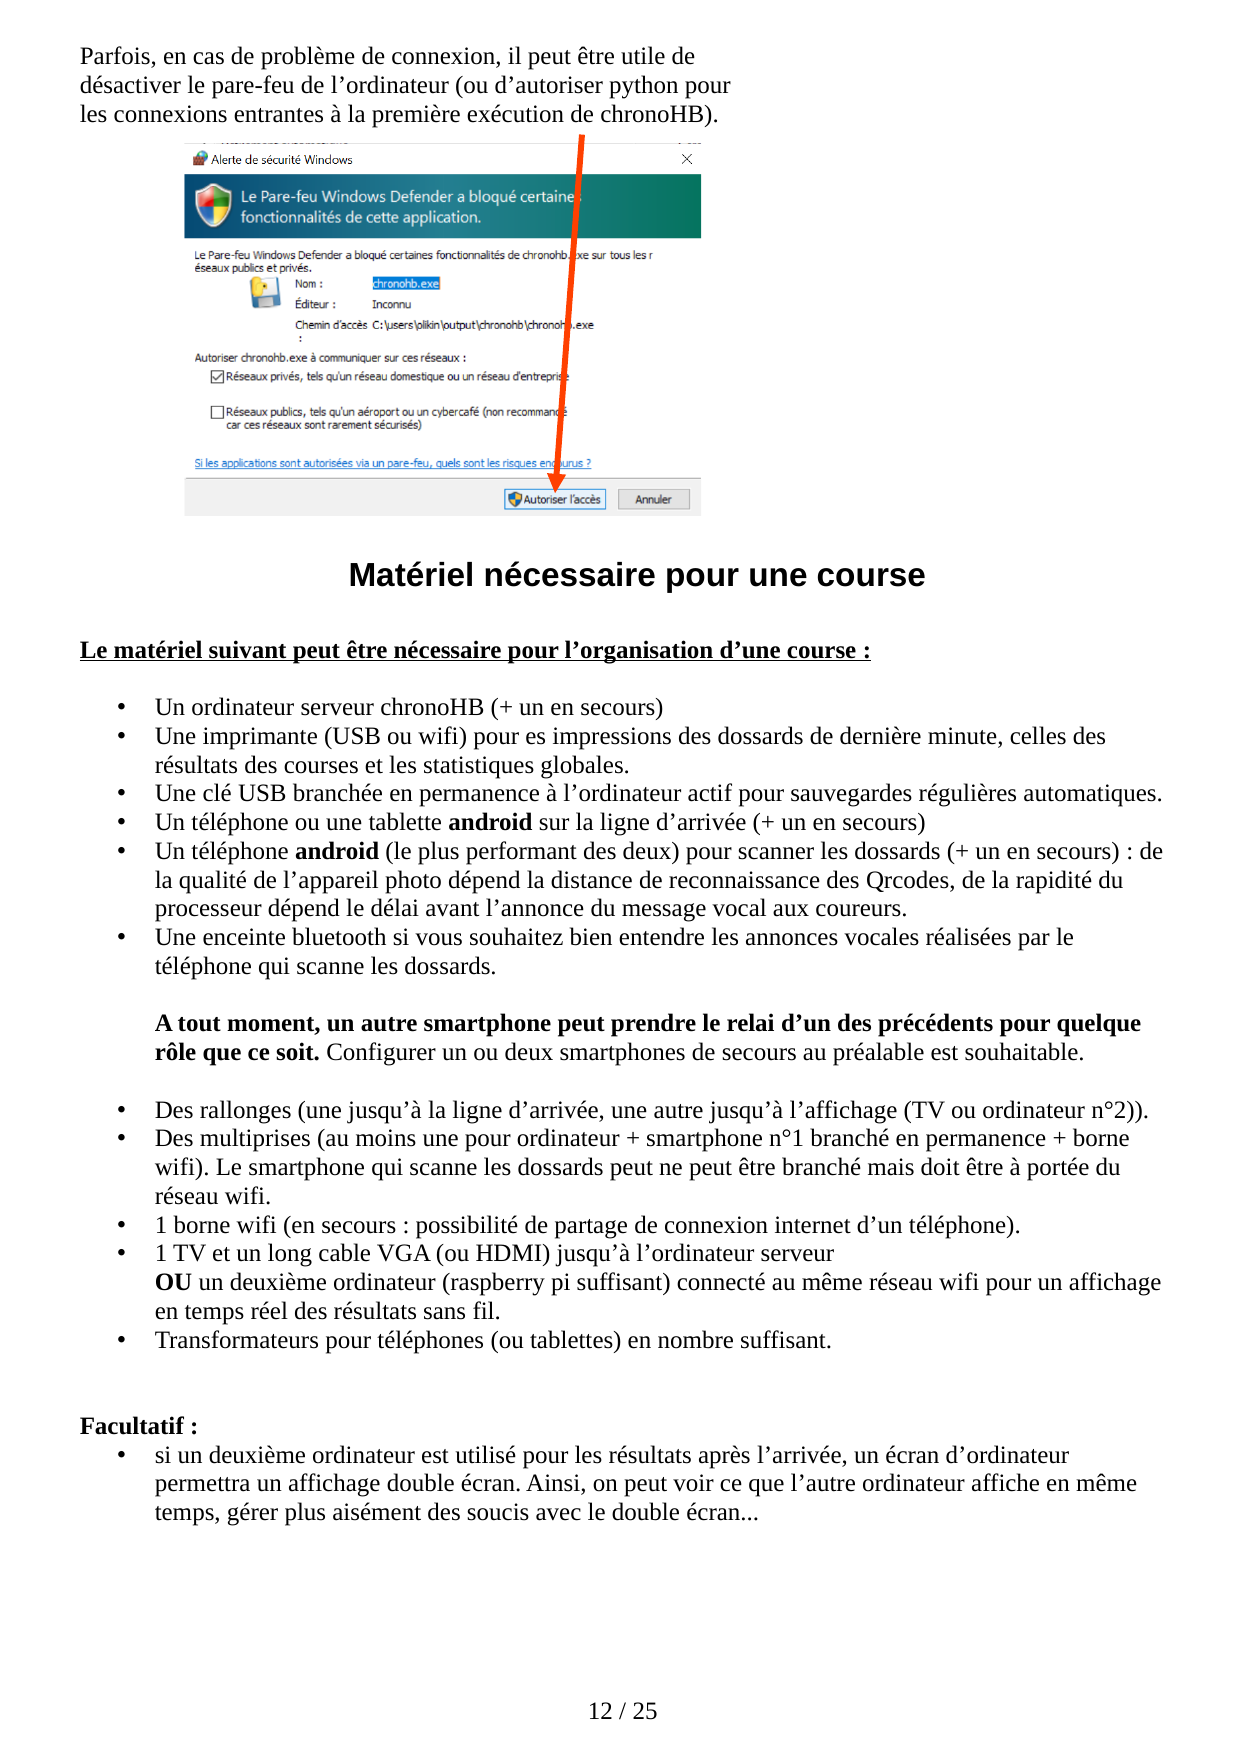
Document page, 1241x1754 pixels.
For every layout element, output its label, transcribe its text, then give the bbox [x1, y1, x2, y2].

text Le matériel suivant peut être nécessaire pour l’organisation d’une course : [79, 635, 1165, 663]
list Une imprimante (USB ou wifi) pour es impressions des dossards de dernière minute, celles des résultats des courses et les statistiques globales. [117, 721, 1165, 778]
list Un téléphone ou une tablette android sur la ligne d’arrivée (+ un en secours) [117, 807, 1165, 836]
list si un deuxième ordinateur est utilisé pour les résultats après l’arrivée, un écran d’ordinateur permettra un affichage double écran. Ainsi, on peut voir ce que l’autre ordinateur affiche en même temps, gérer plus aisément des soucis avec le double écran... [117, 1440, 1165, 1526]
picture [184, 143, 702, 516]
subtitle Matériel nécessaire pour une course [109, 555, 1165, 593]
list Un ordinateur serveur chronoHB (+ un en secours) [117, 692, 1165, 721]
list Un téléphone android (le plus performant des deux) pour scanner les dossards (+ un en secours) : de la qualité de l’appareil photo dépend la distance de reconnaissance des Qrcodes, de la rapidité du processeur dépend le délai avant l’annonce du message vocal aux coureurs. [117, 836, 1165, 922]
list 1 TV et un long cable VGA (ou HDMI) jusqu’à l’ordinateur serveur OU un deuxième ordinateur (raspberry pi suffisant) connecté au même réseau wifi pour un affichage en temps réel des résultats sans fil. [117, 1238, 1165, 1325]
list Une clé USB branchée en permanence à l’ordinateur actif pour sauvegardes régulières automatiques. [117, 778, 1165, 807]
list Des multiprises (au moins une pour ordinateur + smartphone n°1 branché en permanence + borne wifi). Le smartphone qui scanne les dossards peut ne peut être branché mais doit être à portée du réseau wifi. [117, 1123, 1165, 1210]
text Parfois, en cas de problème de connexion, il peut être utile de désactiver le pare-feu de l’ordinateur (ou d’autoriser python pour les connexions entrantes à la première exécution de chronoHB). [79, 41, 740, 128]
text Facultatif : [79, 1411, 1165, 1440]
list Transformateurs pour téléphones (ou tablettes) en nombre suffisant. [117, 1325, 1165, 1353]
list 1 borne wifi (en secours : possibilité de partage de connexion internet d’un téléphone). [117, 1210, 1165, 1238]
list Des rallonges (une jusqu’à la ligne d’arrivée, une autre jusqu’à l’affichage (TV ou ordinateur n°2)). [117, 1095, 1165, 1123]
list Une enceinte bluetooth si vous souhaitez bien entendre les annonces vocales réalisées par le téléphone qui scanne les dossards. A tout moment, un autre smartphone peut prendre le relai d’un des précédents pour quelque rôle que ce soit. Configurer un ou deux smartphones de secours au préalable est souhaitable. [117, 922, 1165, 1066]
